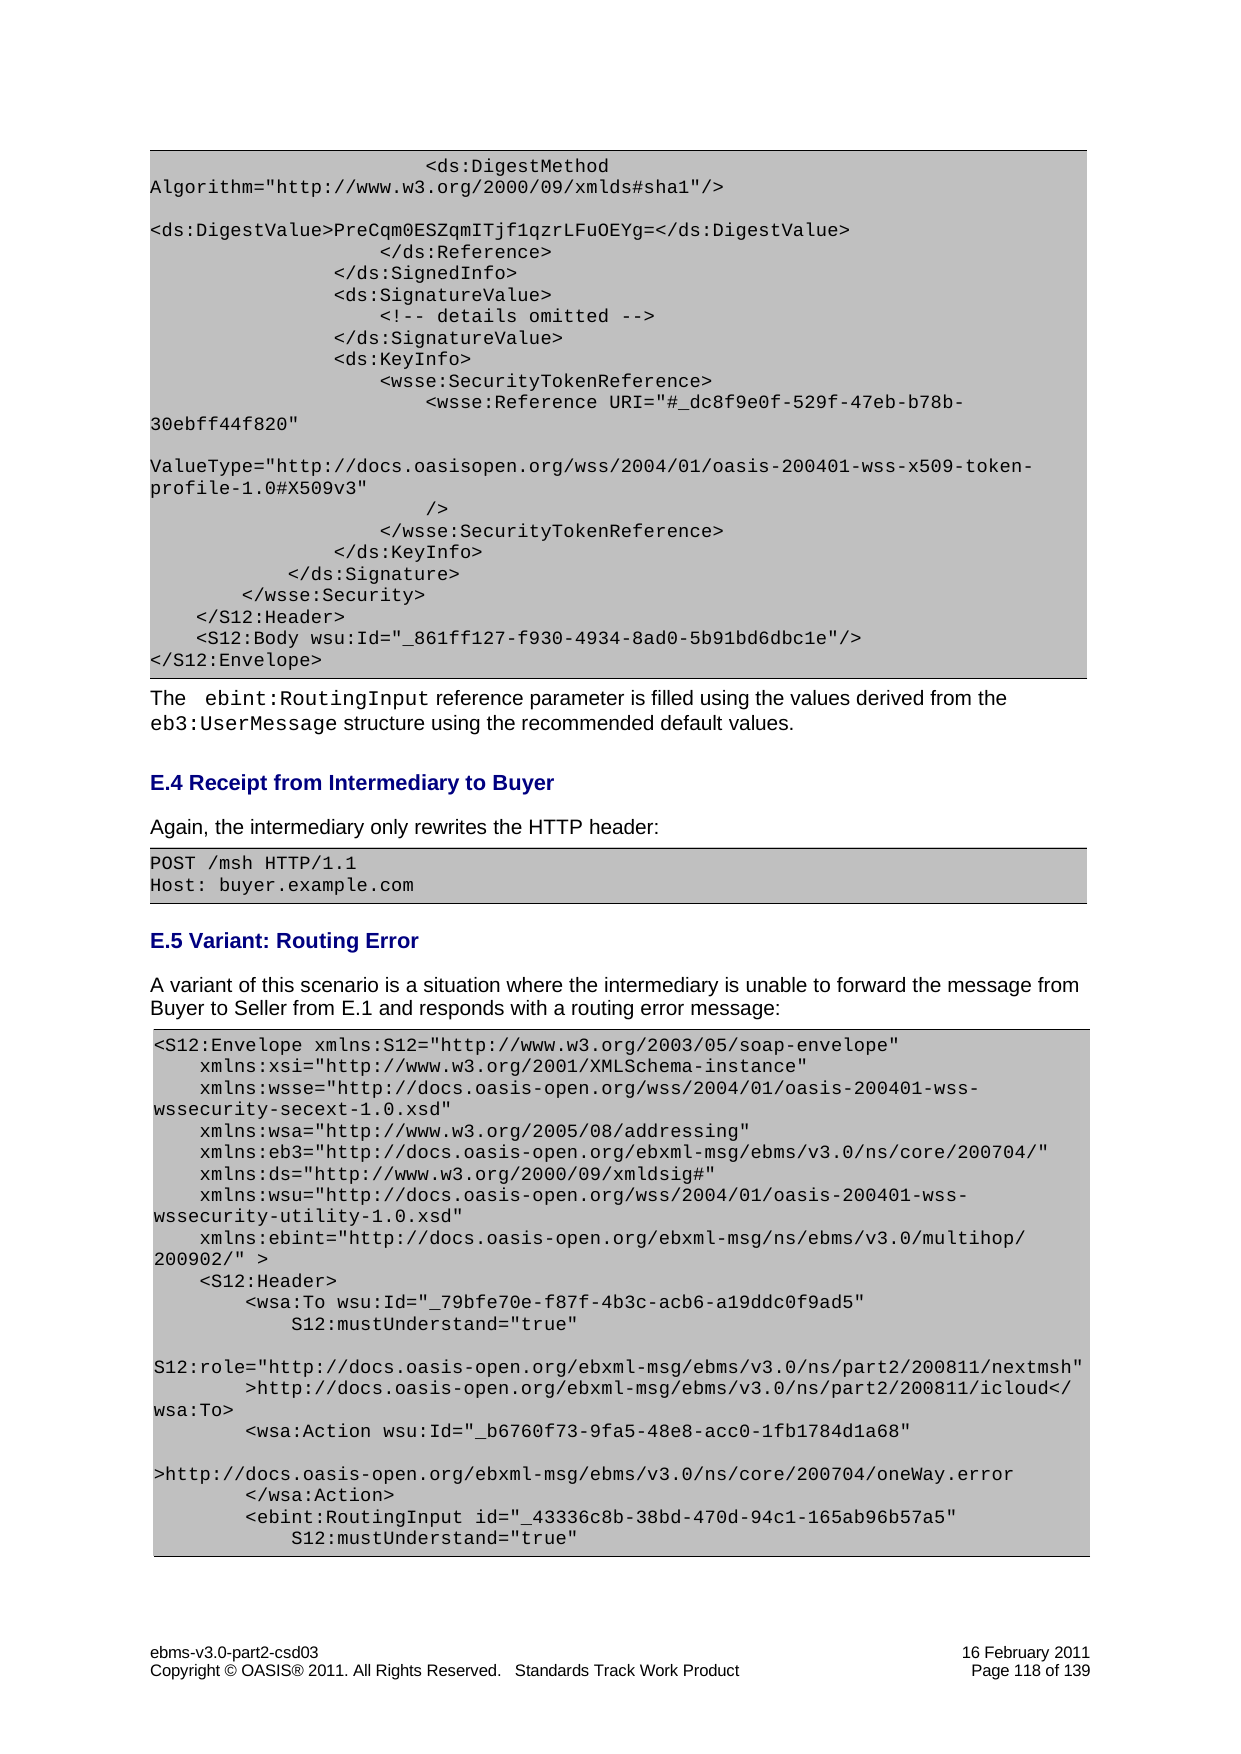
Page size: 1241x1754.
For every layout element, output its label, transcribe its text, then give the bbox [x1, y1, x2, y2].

text xmlns:wsse="http://docs.oasis-open.org/wss/2004/01/oasis-200401-wss-wssecurity-secext-1.0.xsd" [153, 1072, 1090, 1114]
text </ds:SignatureValue> [150, 322, 1087, 343]
text <!-- details omitted --> [150, 300, 1087, 322]
text S12:mustUnderstand="true" [153, 1308, 1090, 1329]
text </ds:SignedInfo> [150, 257, 1087, 279]
text The ebint:RoutingInput reference parameter is filled using the values derived from the eb3:UserMessage structure using the recommended default values. [150, 686, 1090, 737]
text >http://docs.oasis-open.org/ebxml-msg/ebms/v3.0/ns/part2/200811/icloud</wsa:To> [153, 1372, 1090, 1415]
text /> [150, 493, 1087, 515]
text </ds:Reference> [150, 236, 1087, 257]
text <ds:KeyInfo> [150, 343, 1087, 364]
text </wsa:Action> [153, 1479, 1090, 1501]
text </ds:KeyInfo> [150, 536, 1087, 558]
subtitle Variant: Routing Error [150, 928, 1087, 952]
text <wsa:To wsu:Id="_79bfe70e-f87f-4b3c-acb6-a19ddc0f9ad5" [153, 1286, 1090, 1308]
text A variant of this scenario is a situation where the intermediary is unable to forward the message from Buyer to Seller from E.1 and responds with a routing error message: [150, 973, 1087, 1020]
text xmlns:xsi="http://www.w3.org/2001/XMLSchema-instance" [153, 1050, 1090, 1072]
text <wsa:Action wsu:Id="_b6760f73-9fa5-48e8-acc0-1fb1784d1a68" [153, 1415, 1090, 1436]
subtitle Receipt from Intermediary to Buyer [150, 770, 1090, 795]
text <wsse:SecurityTokenReference> [150, 364, 1087, 386]
text S12:role="http://docs.oasis-open.org/ebxml-msg/ebms/v3.0/ns/part2/200811/nextmsh" [153, 1329, 1090, 1372]
text POST /msh HTTP/1.1 [150, 849, 1087, 869]
text </ds:Signature> [150, 558, 1087, 579]
text </S12:Header> [150, 601, 1087, 622]
text </wsse:Security> [150, 579, 1087, 601]
text </S12:Envelope> [150, 643, 1087, 678]
text <ds:DigestValue>PreCqm0ESZqmITjf1qzrLFuOEYg=</ds:DigestValue> [150, 193, 1087, 236]
text Host: buyer.example.com [150, 869, 1087, 903]
text >http://docs.oasis-open.org/ebxml-msg/ebms/v3.0/ns/core/200704/oneWay.error [153, 1436, 1090, 1479]
text <ds:SignatureValue> [150, 279, 1087, 300]
text S12:mustUnderstand="true" [153, 1522, 1090, 1556]
text <ebint:RoutingInput id="_43336c8b-38bd-470d-94c1-165ab96b57a5" [153, 1501, 1090, 1522]
text <S12:Envelope xmlns:S12="http://www.w3.org/2003/05/soap-envelope" [153, 1030, 1090, 1050]
text <ds:DigestMethod Algorithm="http://www.w3.org/2000/09/xmlds#sha1"/> [150, 151, 1087, 193]
text xmlns:wsa="http://www.w3.org/2005/08/addressing" [153, 1114, 1090, 1136]
text </wsse:SecurityTokenReference> [150, 515, 1087, 536]
text Again, the intermediary only rewrites the HTTP header: [150, 816, 1090, 839]
text <S12:Header> [153, 1265, 1090, 1286]
text <S12:Body wsu:Id="_861ff127-f930-4934-8ad0-5b91bd6dbc1e"/> [150, 622, 1087, 643]
text xmlns:ds="http://www.w3.org/2000/09/xmldsig#" [153, 1157, 1090, 1179]
text ValueType="http://docs.oasisopen.org/wss/2004/01/oasis-200401-wss-x509-token-profile-1.0#X509v3" [150, 429, 1087, 493]
text xmlns:ebint="http://docs.oasis-open.org/ebxml-msg/ns/ebms/v3.0/multihop/200902/" > [153, 1222, 1090, 1265]
text xmlns:wsu="http://docs.oasis-open.org/wss/2004/01/oasis-200401-wss-wssecurity-utility-1.0.xsd" [153, 1179, 1090, 1222]
text <wsse:Reference URI="#_dc8f9e0f-529f-47eb-b78b-30ebff44f820" [150, 386, 1087, 429]
text xmlns:eb3="http://docs.oasis-open.org/ebxml-msg/ebms/v3.0/ns/core/200704/" [153, 1136, 1090, 1157]
